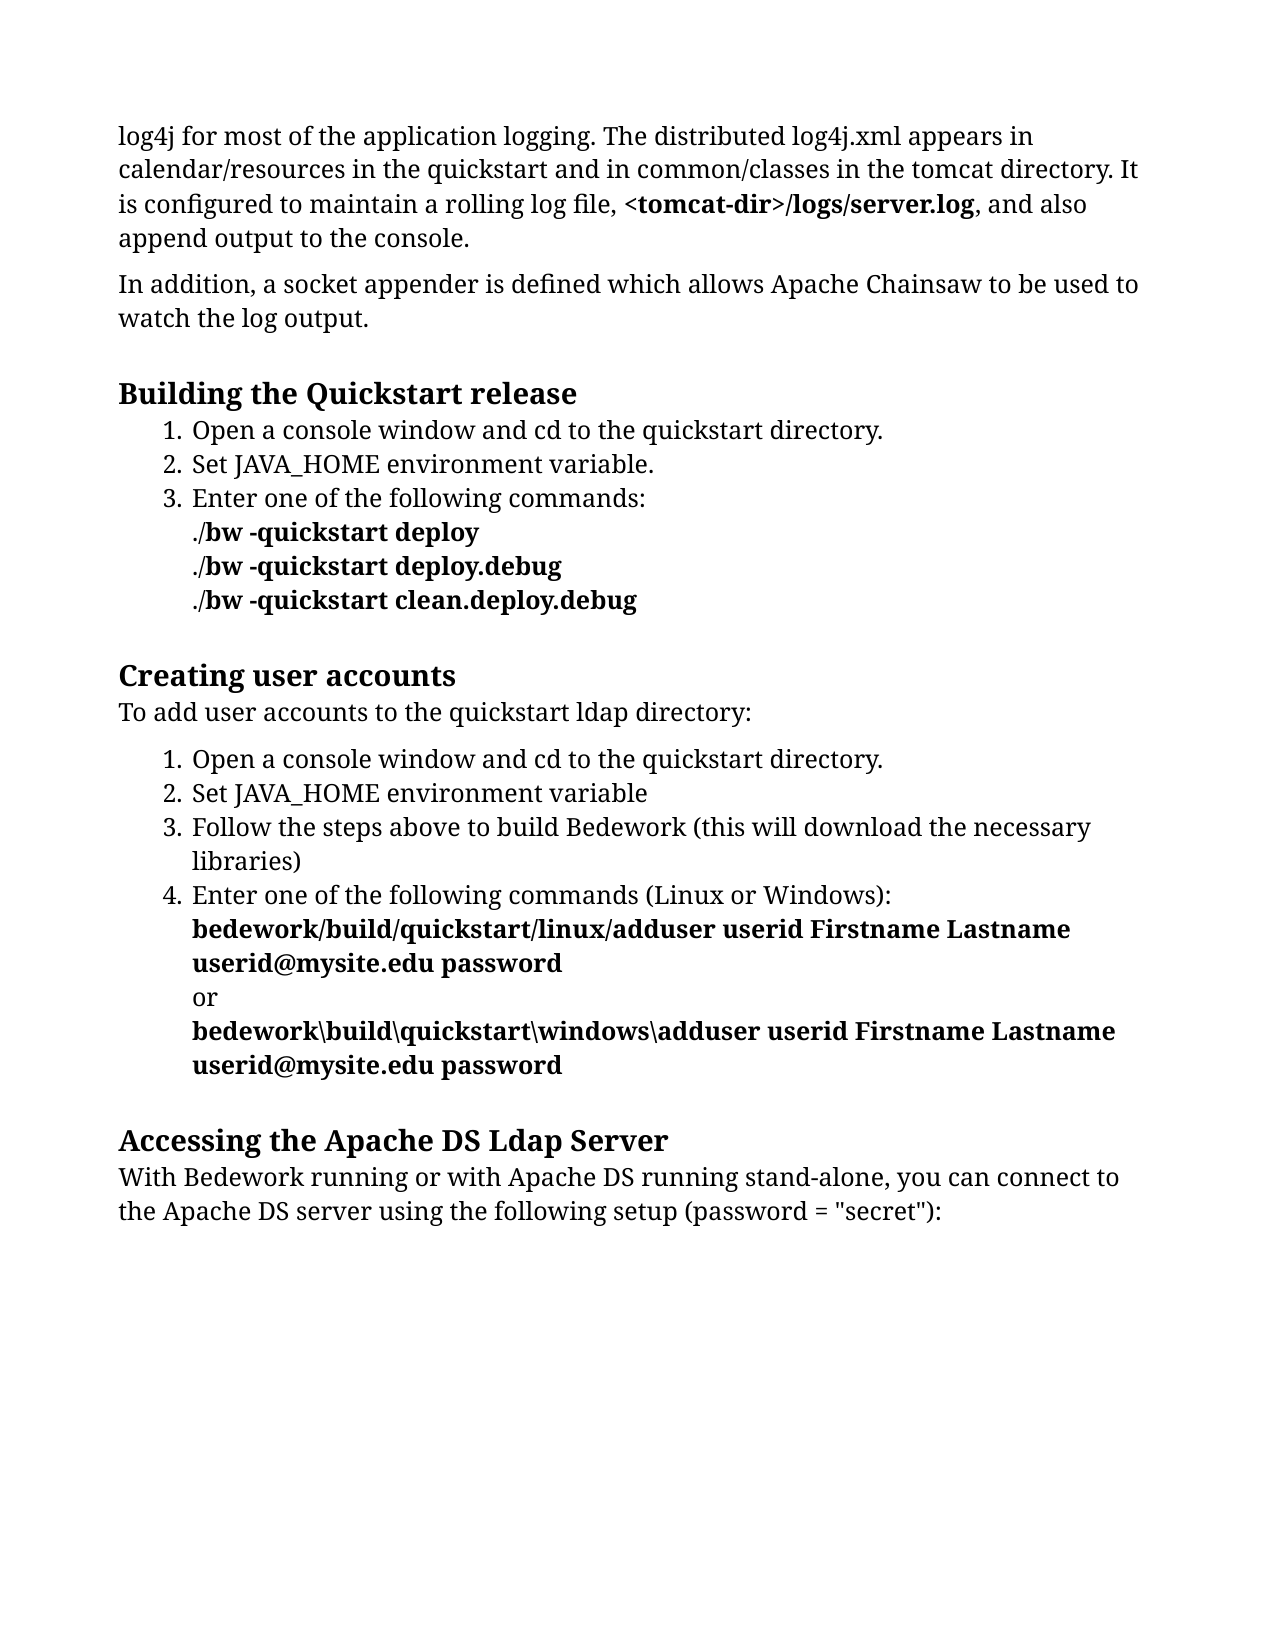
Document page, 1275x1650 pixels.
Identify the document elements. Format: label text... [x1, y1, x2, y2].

subtitle Creating user accounts [118, 655, 1157, 695]
subtitle Accessing the Apache DS Ldap Server [118, 1120, 1157, 1160]
subtitle Building the Quickstart release [118, 373, 1157, 413]
text In addition, a socket appender is defined which allows Apache Chainsaw to be used to watch the log output. [118, 267, 1157, 335]
list Enter one of the following commands: ./bw -quickstart deploy ./bw -quickstart deploy.debug ./bw -quickstart clean.deploy.debug [162, 481, 1157, 617]
list Open a console window and cd to the quickstart directory. [162, 741, 1157, 775]
text log4j for most of the application logging. The distributed log4j.xml appears in calendar/resources in the quickstart and in common/classes in the tomcat directory. It is configured to maintain a rolling log file, <tomcat-dir>/logs/server.log, and also append output to the console. [118, 118, 1157, 254]
list Set JAVA_HOME environment variable [162, 775, 1157, 809]
list Set JAVA_HOME environment variable. [162, 447, 1157, 481]
list Enter one of the following commands (Linux or Windows): bedework/build/quickstart/linux/adduser userid Firstname Lastname userid@mysite.edu password or bedework\build\quickstart\windows\adduser userid Firstname Lastname userid@mysite.edu password [162, 878, 1157, 1082]
list Open a console window and cd to the quickstart directory. [162, 413, 1157, 447]
list Follow the steps above to build Bedework (this will download the necessary libraries) [162, 809, 1157, 878]
text To add user accounts to the quickstart ldap directory: [118, 695, 1157, 729]
text With Bedework running or with Apache DS running stand-alone, you can connect to the Apache DS server using the following setup (password = "secret"): [118, 1160, 1157, 1228]
